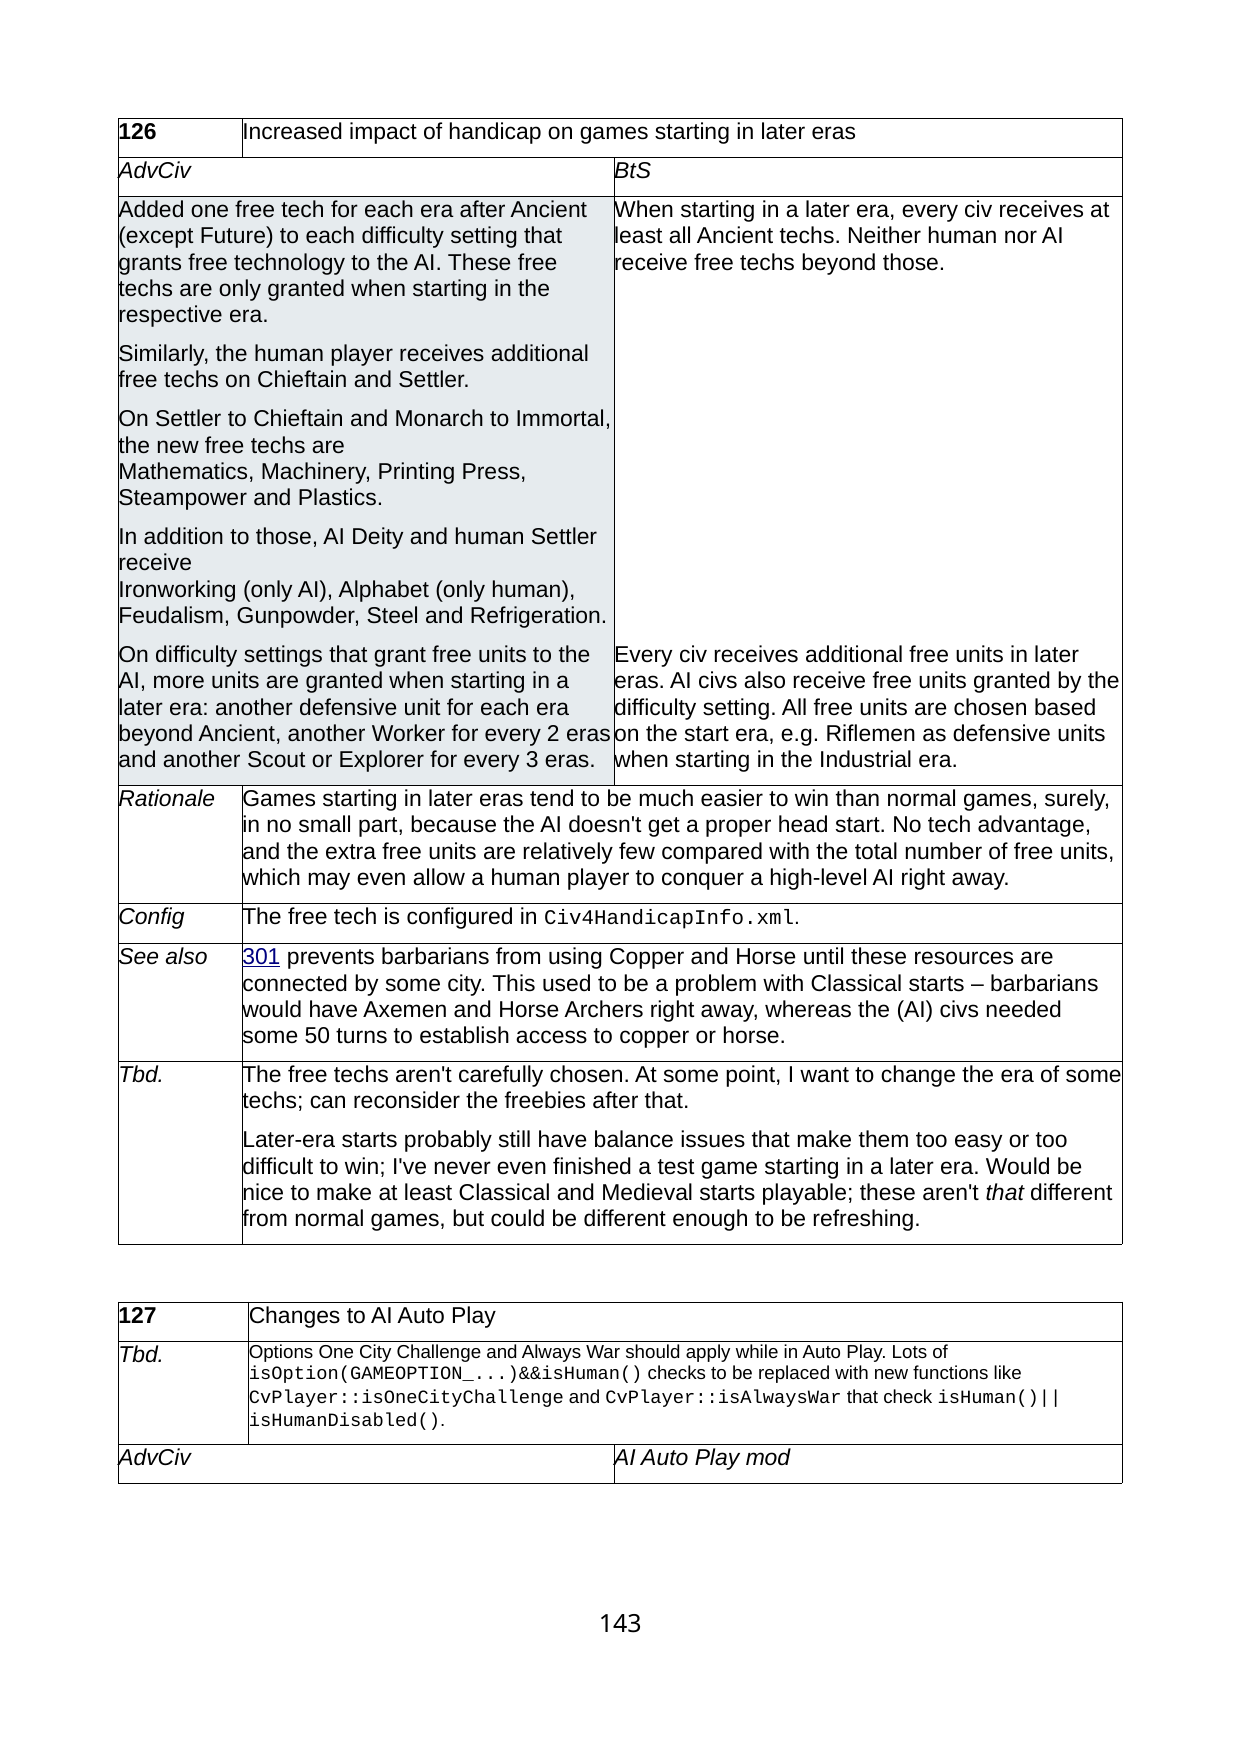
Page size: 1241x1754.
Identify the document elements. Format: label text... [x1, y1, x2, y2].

table_header 127 [119, 1303, 248, 1341]
table_cell Games starting in later eras tend to be much easier to win than normal games, surely, in no small part, because the AI doesn't get a proper head start. No tech advantage, and the extra free units are relatively few compared with the total number of free units, which may even allow a human player to conquer a high-level AI right away. [243, 786, 1122, 903]
table_cell The free techs aren't carefully chosen. At some point, I want to change the era of some techs; can reconsider the freebies after that. Later-era starts probably still have balance issues that make them too easy or too difficult to win; I've never even finished a test game starting in a later era. Would be nice to make at least Classical and Medieval starts playable; these aren't that different from normal games, but could be different enough to be refreshing. [243, 1062, 1122, 1244]
table_cell When starting in a later era, every civ receives at least all Ancient techs. Neither human nor AI receive free techs beyond those. Every civ receives additional free units in later eras. AI civs also receive free units granted by the difficulty setting. All free units are chosen based on the start era, e.g. Riflemen as defensive units when starting in the Industrial era. [615, 197, 1122, 785]
table_header Increased impact of handicap on games starting in later eras [243, 119, 1122, 157]
table_cell Tbd. [119, 1062, 242, 1244]
table_cell Added one free tech for each era after Ancient (except Future) to each difficulty setting that grants free technology to the AI. These free techs are only granted when starting in the respective era. Similarly, the human player receives additional free techs on Chieftain and Settler. On Settler to Chieftain and Monarch to Immortal, the new free techs are Mathematics, Machinery, Printing Press, Steampower and Plastics. In addition to those, AI Deity and human Settler receive Ironworking (only AI), Alphabet (only human), Feudalism, Gunpowder, Steel and Refrigeration. On difficulty settings that grant free units to the AI, more units are granted when starting in a later era: another defensive unit for each era beyond Ancient, another Worker for every 2 eras and another Scout or Explorer for every 3 eras. [119, 197, 614, 785]
table_header Changes to AI Auto Play [249, 1303, 1122, 1341]
table_cell Tbd. [119, 1342, 248, 1444]
table_cell AdvCiv [119, 1445, 614, 1483]
table_cell BtS [615, 158, 1122, 196]
table_cell AdvCiv [119, 158, 614, 196]
table_cell The free tech is configured in Civ4HandicapInfo.xml. [243, 904, 1122, 943]
table_cell 301 prevents barbarians from using Copper and Horse until these resources are connected by some city. This used to be a problem with Classical starts – barbarians would have Axemen and Horse Archers right away, whereas the (AI) civs needed some 50 turns to establish access to copper or horse. [243, 944, 1122, 1061]
table_cell See also [119, 944, 242, 1061]
table_cell Options One City Challenge and Always War should apply while in Auto Play. Lots of isOption(GAMEOPTION_...)&&isHuman() checks to be replaced with new functions like CvPlayer::isOneCityChallenge and CvPlayer::isAlwaysWar that check isHuman()||isHumanDisabled(). [249, 1342, 1122, 1444]
table_cell Config [119, 904, 242, 943]
table_header 126 [119, 119, 242, 157]
table_cell Rationale [119, 786, 242, 903]
table_cell AI Auto Play mod [615, 1445, 1122, 1483]
